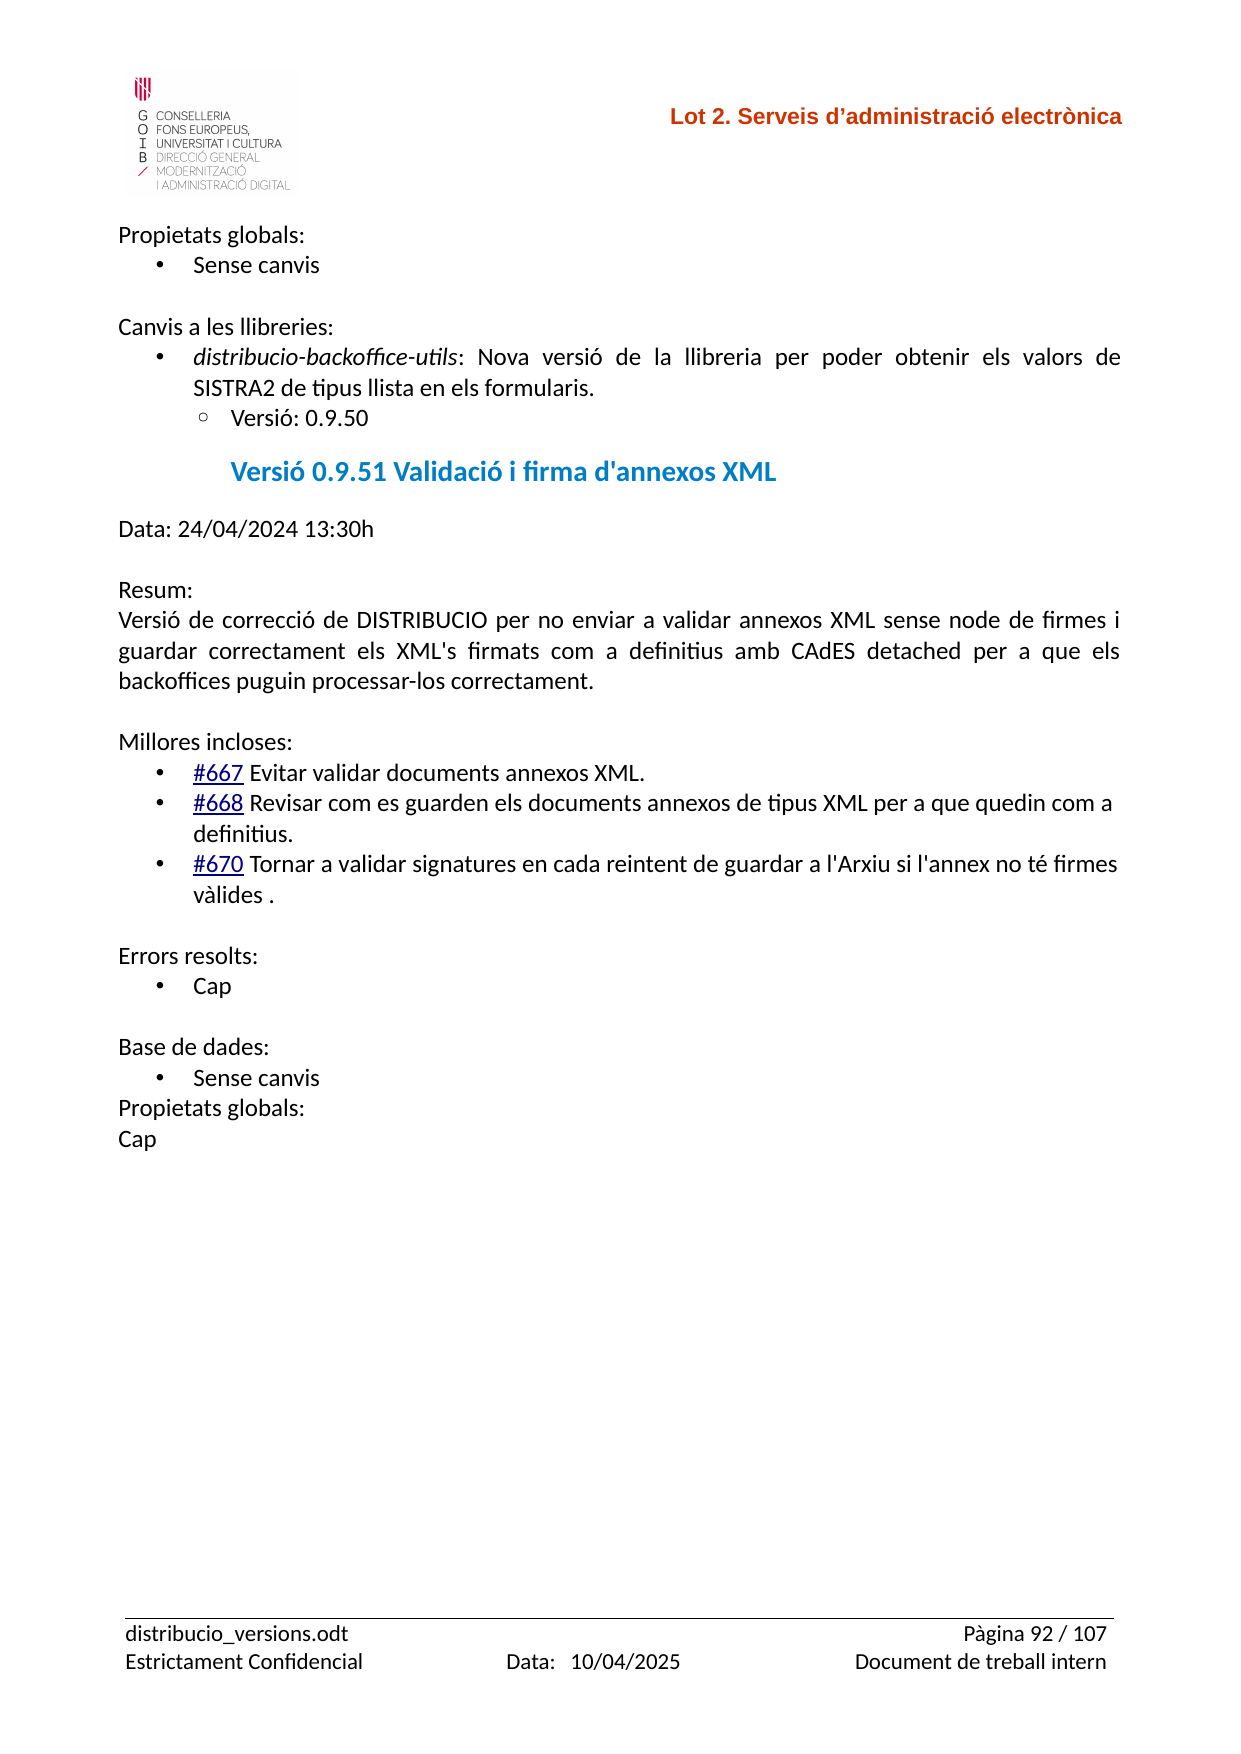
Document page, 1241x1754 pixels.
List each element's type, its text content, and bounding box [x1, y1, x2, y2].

list #670 Tornar a validar signatures en cada reintent de guardar a l'Arxiu si l'annex no té firmes vàlides . [156, 848, 1122, 909]
picture [126, 70, 299, 197]
subtitle Versió 0.9.51 Validació i firma d'annexos XML [153, 453, 1122, 489]
text Versió de correcció de DISTRIBUCIO per no enviar a validar annexos XML sense node de firmes i guardar correctament els XML's firmats com a definitius amb CAdES detached per a que els backoffices puguin processar-los correctament. [118, 604, 1122, 696]
text Cap [118, 1123, 1122, 1154]
text Propietats globals: [118, 1093, 1122, 1123]
text Errors resolts: [118, 940, 1122, 971]
list #667 Evitar validar documents annexos XML. [156, 757, 1122, 787]
list Sense canvis [156, 250, 1122, 280]
text Millores incloses: [118, 726, 1122, 757]
list Versió: 0.9.50 [193, 402, 1122, 433]
list Sense canvis [156, 1062, 1122, 1093]
list #668 Revisar com es guarden els documents annexos de tipus XML per a que quedin com a definitius. [156, 787, 1122, 848]
list distribucio-backoffice-utils: Nova versió de la llibreria per poder obtenir els valors de SISTRA2 de tipus llista en els formularis. [156, 341, 1122, 402]
text Canvis a les llibreries: [118, 311, 1122, 341]
text Propietats globals: [118, 219, 1122, 250]
list Cap [156, 971, 1122, 1001]
text Resum: [118, 574, 1122, 604]
text Data: 24/04/2024 13:30h [118, 513, 1122, 543]
text Base de dades: [118, 1032, 1122, 1062]
